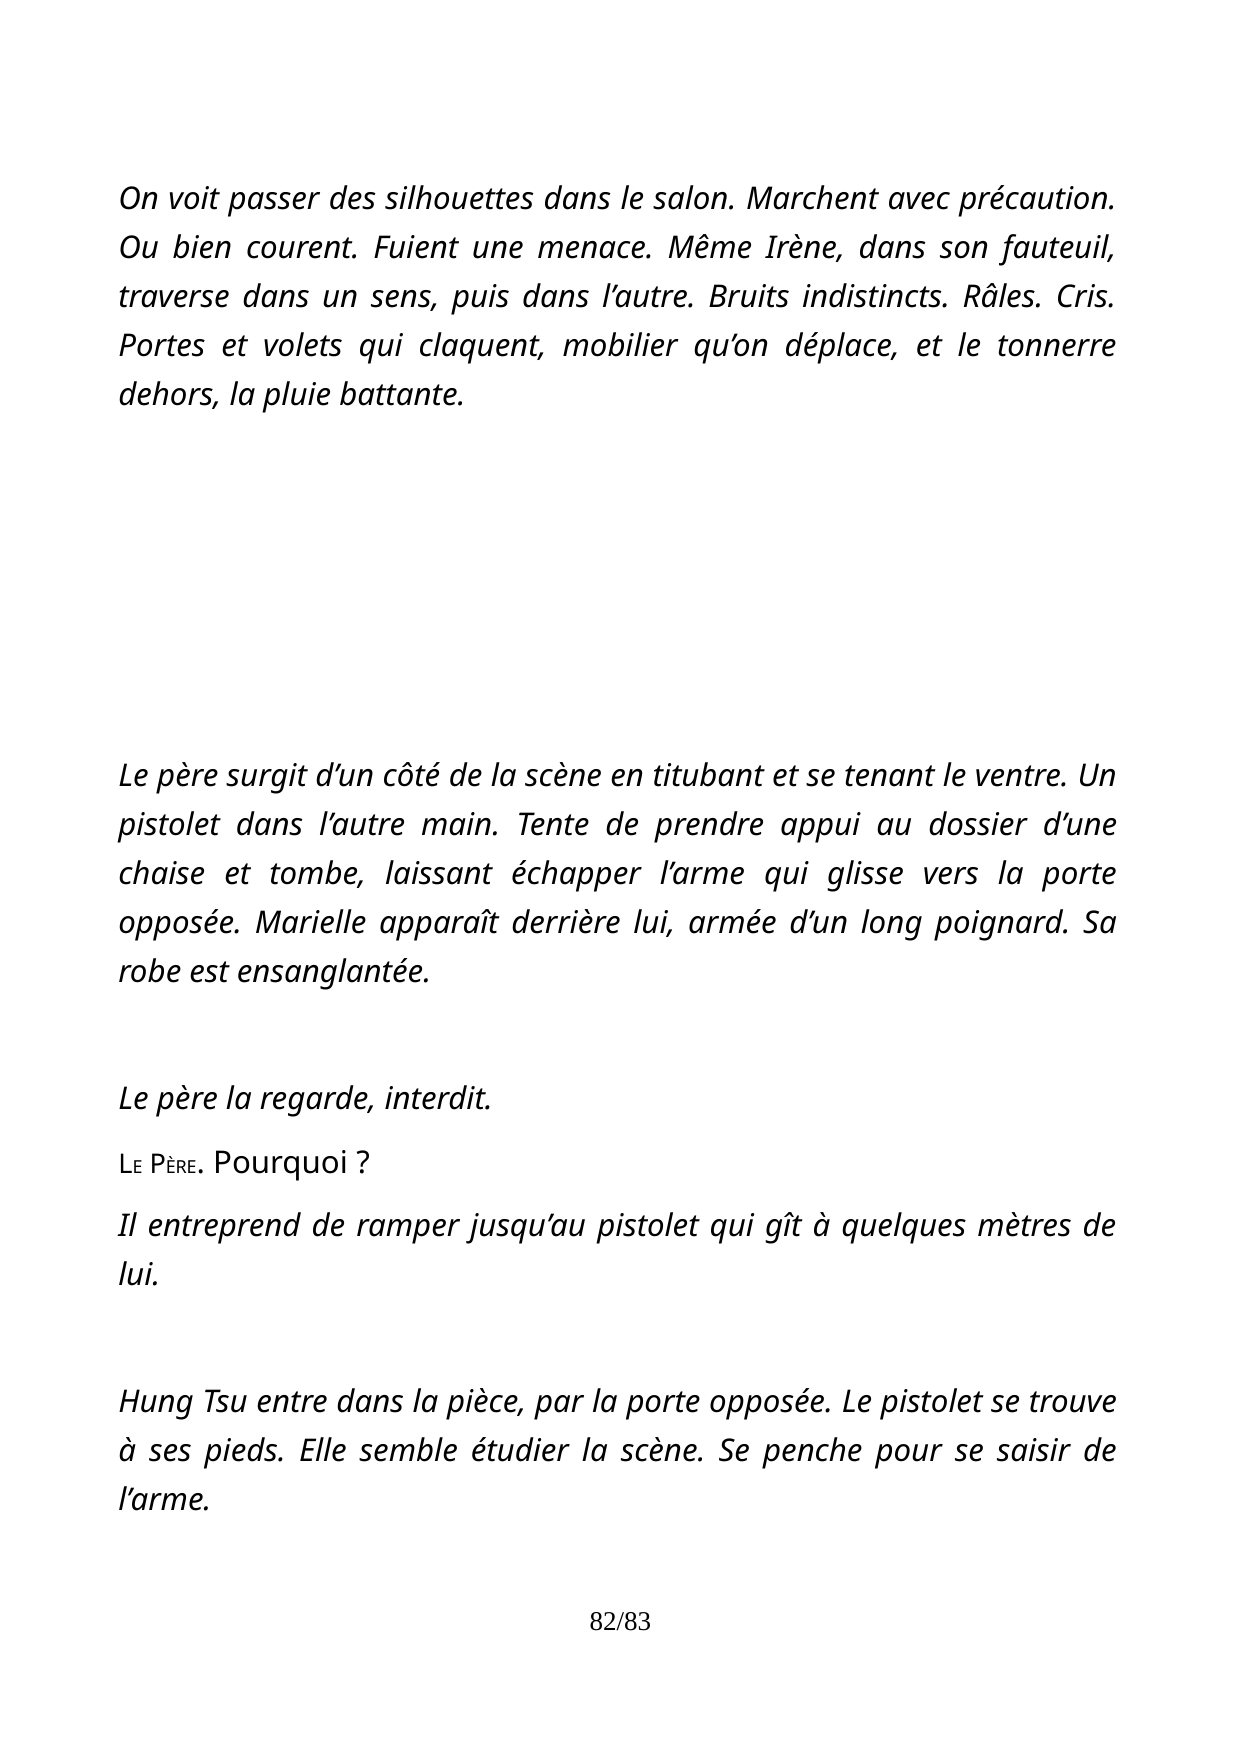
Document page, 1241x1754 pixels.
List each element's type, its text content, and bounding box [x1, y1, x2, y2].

text Le Père. Pourquoi ? [118, 1139, 1122, 1182]
text Le père surgit d’un côté de la scène en titubant et se tenant le ventre. Un pistolet dans l’autre main. Tente de prendre appui au dossier d’une chaise et tombe, laissant échapper l’arme qui glisse vers la porte opposée. Marielle apparaît derrière lui, armée d’un long poignard. Sa robe est ensanglantée. [118, 753, 1122, 992]
text Hung Tsu entre dans la pièce, par la porte opposée. Le pistolet se trouve à ses pieds. Elle semble étudier la scène. Se penche pour se saisir de l’arme. [118, 1379, 1122, 1520]
text Le père la regarde, interdit. [118, 1076, 1122, 1119]
text On voit passer des silhouettes dans le salon. Marchent avec précaution. Ou bien courent. Fuient une menace. Même Irène, dans son fauteuil, traverse dans un sens, puis dans l’autre. Bruits indistincts. Râles. Cris. Portes et volets qui claquent, mobilier qu’on déplace, et le tonnerre dehors, la pluie battante. [118, 176, 1122, 414]
text Il entreprend de ramper jusqu’au pistolet qui gît à quelques mètres de lui. [118, 1203, 1122, 1295]
